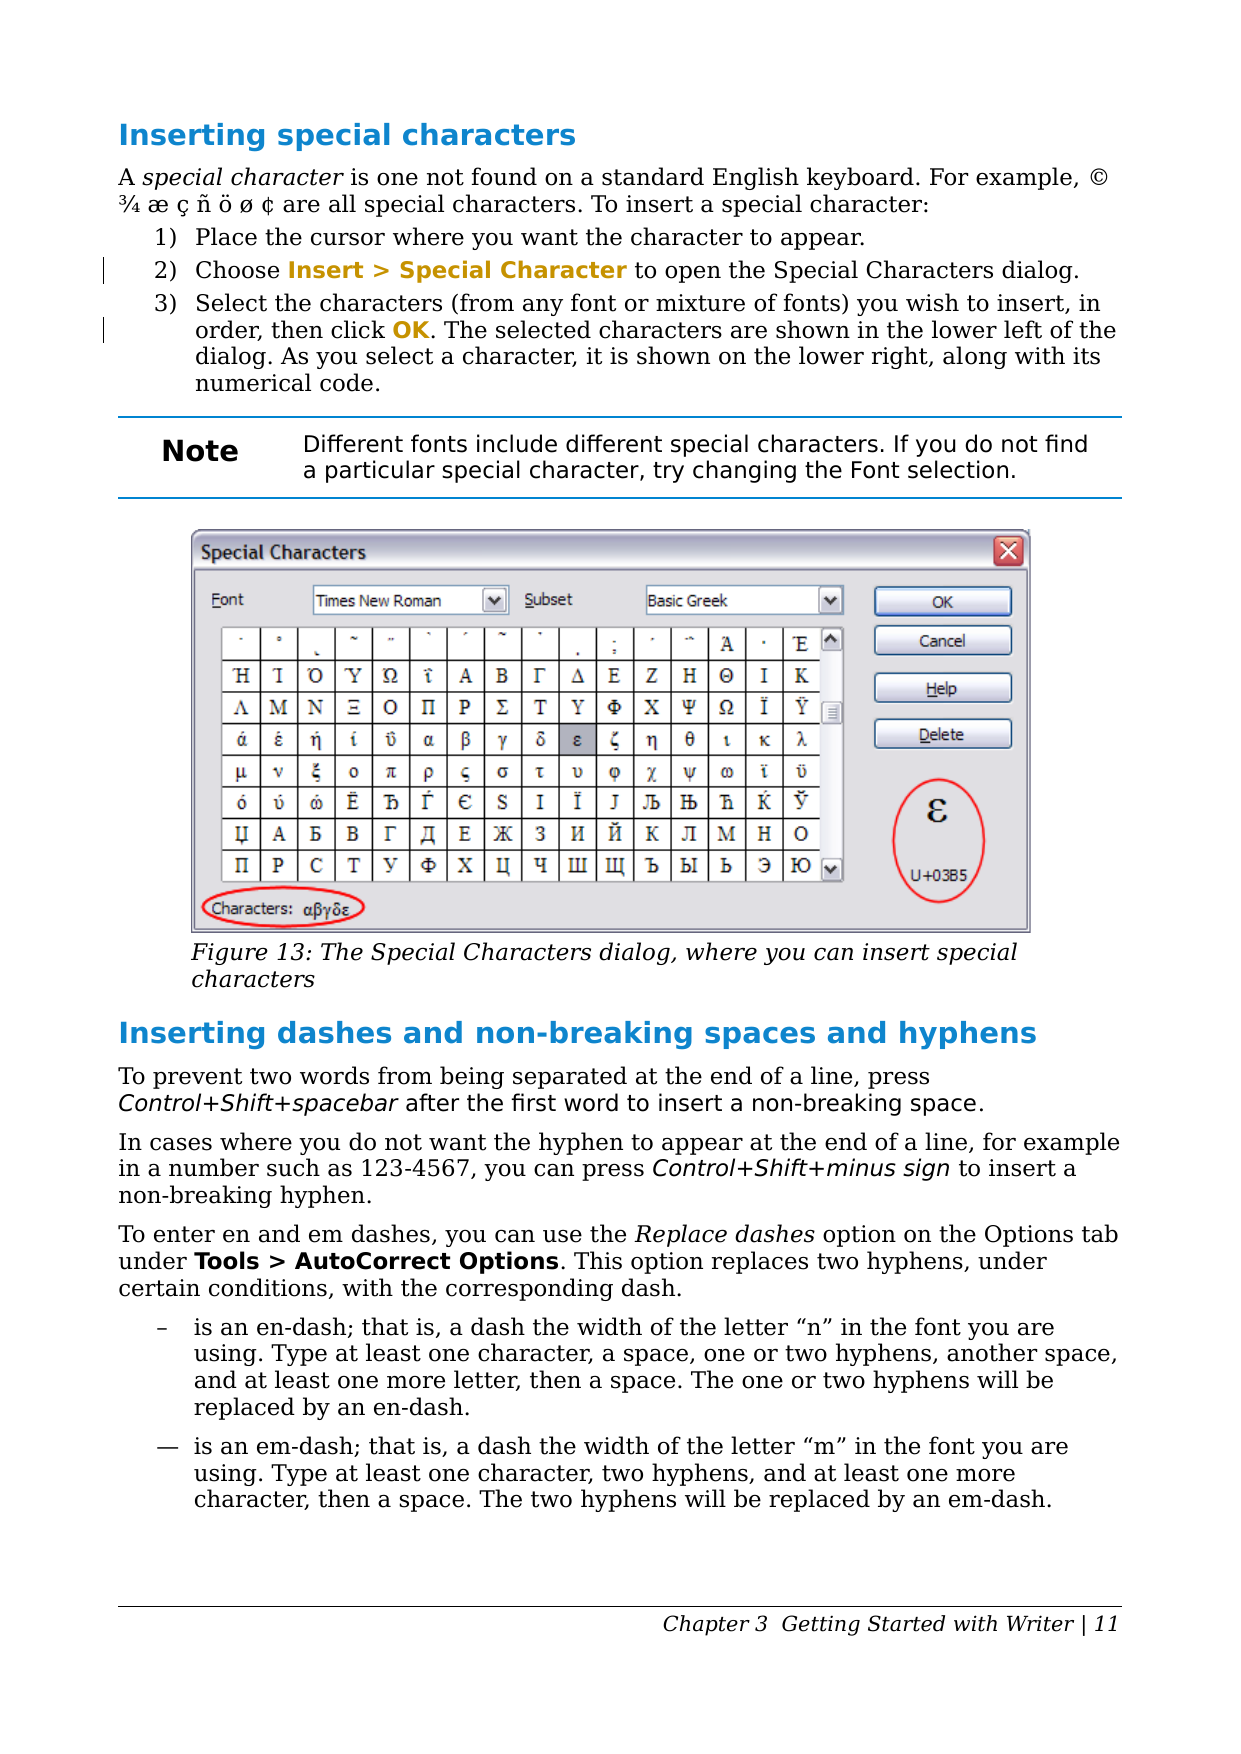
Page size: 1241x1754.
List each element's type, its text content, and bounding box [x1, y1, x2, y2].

table_header Note [118, 418, 281, 497]
text In cases where you do not want the hyphen to appear at the end of a line, for example in a number such as 123‑4567, you can press Control+Shift+minus sign to insert a non-breaking hyphen. [118, 1129, 1122, 1209]
list Select the characters (from any font or mixture of fonts) you wish to insert, in order, then click OK. The selected characters are shown in the lower left of the dialog. As you select a character, it is shown on the lower right, along with its numerical code. [177, 290, 1122, 397]
list A special character is one not found on a standard English keyboard. For example, © ¾ æ ç ñ ö ø ¢ are all special characters. To insert a special character: [118, 164, 1122, 218]
table_header Different fonts include different special characters. If you do not find a particular special character, try changing the Font selection. [281, 418, 1122, 497]
text Figure 13: The Special Characters dialog, where you can insert special characters [191, 939, 1049, 992]
list Choose Insert > Special Character to open the Special Characters dialog. [177, 257, 1122, 284]
text To enter en and em dashes, you can use the Replace dashes option on the Options tab under Tools > AutoCorrect Options. This option replaces two hyphens, under certain conditions, with the corresponding dash. [118, 1221, 1122, 1301]
subtitle Inserting special characters [118, 118, 1122, 152]
picture [191, 529, 1031, 933]
text – is an en-dash; that is, a dash the width of the letter “n” in the font you are using. Type at least one character, a space, one or two hyphens, another space, and at least one more letter, then a space. The one or two hyphens will be replaced by an en-dash. [156, 1314, 1122, 1421]
text To prevent two words from being separated at the end of a line, press Control+Shift+spacebar after the first word to insert a non-breaking space. [118, 1063, 1122, 1116]
list Place the cursor where you want the character to appear. [177, 224, 1122, 251]
text — is an em-dash; that is, a dash the width of the letter “m” in the font you are using. Type at least one character, two hyphens, and at least one more character, then a space. The two hyphens will be replaced by an em-dash. [156, 1433, 1122, 1513]
subtitle Inserting dashes and non-breaking spaces and hyphens [118, 1017, 1122, 1051]
